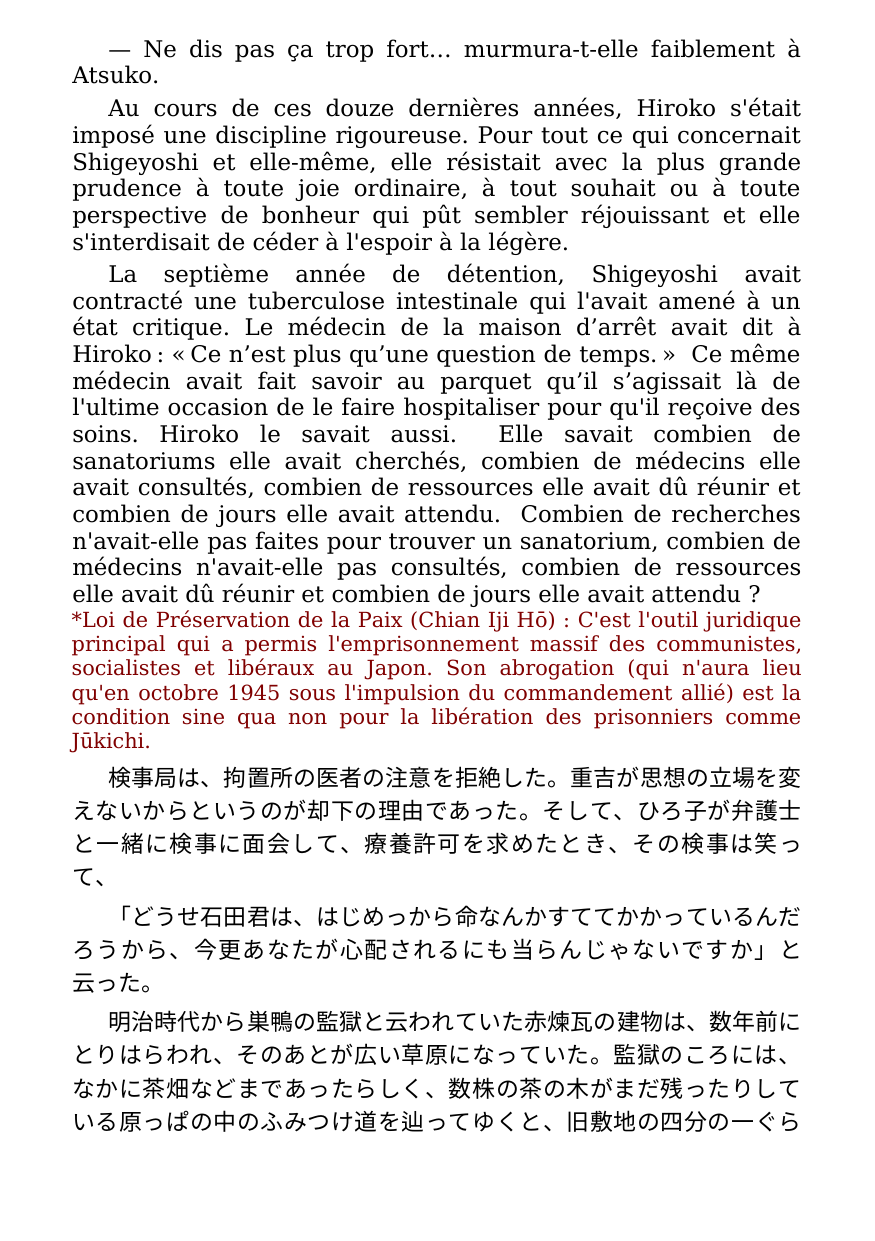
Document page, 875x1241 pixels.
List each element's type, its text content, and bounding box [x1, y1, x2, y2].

text *Loi de Préservation de la Paix (Chian Iji Hō) : C'est l'outil juridique principal qui a permis l'emprisonnement massif des communistes, socialistes et libéraux au Japon. Son abrogation (qui n'aura lieu qu'en octobre 1945 sous l'impulsion du commandement allié) est la condition sine qua non pour la libération des prisonniers comme Jūkichi. [71, 608, 803, 753]
text 明治時代から巣鴨の監獄と云われていた赤煉瓦の建物は、数年前にとりはらわれ、そのあとが広い草原になっていた。監獄のころには、なかに茶畑などまであったらしく、数株の茶の木がまだ残ったりしている原っぱの中のふみつけ道を辿ってゆくと、旧敷地の四分の一ぐら [72, 1004, 802, 1137]
text — Ne dis pas ça trop fort… murmura-t-elle faiblement à Atsuko. [72, 36, 802, 89]
text 「どうせ石田君は、はじめっから命なんかすててかかっているんだろうから、今更あなたが心配されるにも当らんじゃないですか」と云った。 [72, 898, 802, 998]
text 検事局は、拘置所の医者の注意を拒絶した。重吉が思想の立場を変えないからというのが却下の理由であった。そして、ひろ子が弁護士と一緒に検事に面会して、療養許可を求めたとき、その検事は笑って、 [72, 759, 802, 892]
text Au cours de ces douze dernières années, Hiroko s'était imposé une discipline rigoureuse. Pour tout ce qui concernait Shigeyoshi et elle-même, elle résistait avec la plus grande prudence à toute joie ordinaire, à tout souhait ou à toute perspective de bonheur qui pût sembler réjouissant et elle s'interdisait de céder à l'espoir à la légère. [72, 95, 802, 255]
text La septième année de détention, Shigeyoshi avait contracté une tuberculose intestinale qui l'avait amené à un état critique. Le médecin de la maison d’arrêt avait dit à Hiroko : « Ce n’est plus qu’une question de temps. » Ce même médecin avait fait savoir au parquet qu’il s’agissait là de l'ultime occasion de le faire hospitaliser pour qu'il reçoive des soins. Hiroko le savait aussi. Elle savait combien de sanatoriums elle avait cherchés, combien de médecins elle avait consultés, combien de ressources elle avait dû réunir et combien de jours elle avait attendu. Combien de recherches n'avait-elle pas faites pour trouver un sanatorium, combien de médecins n'avait-elle pas consultés, combien de ressources elle avait dû réunir et combien de jours elle avait attendu ? [72, 261, 802, 608]
